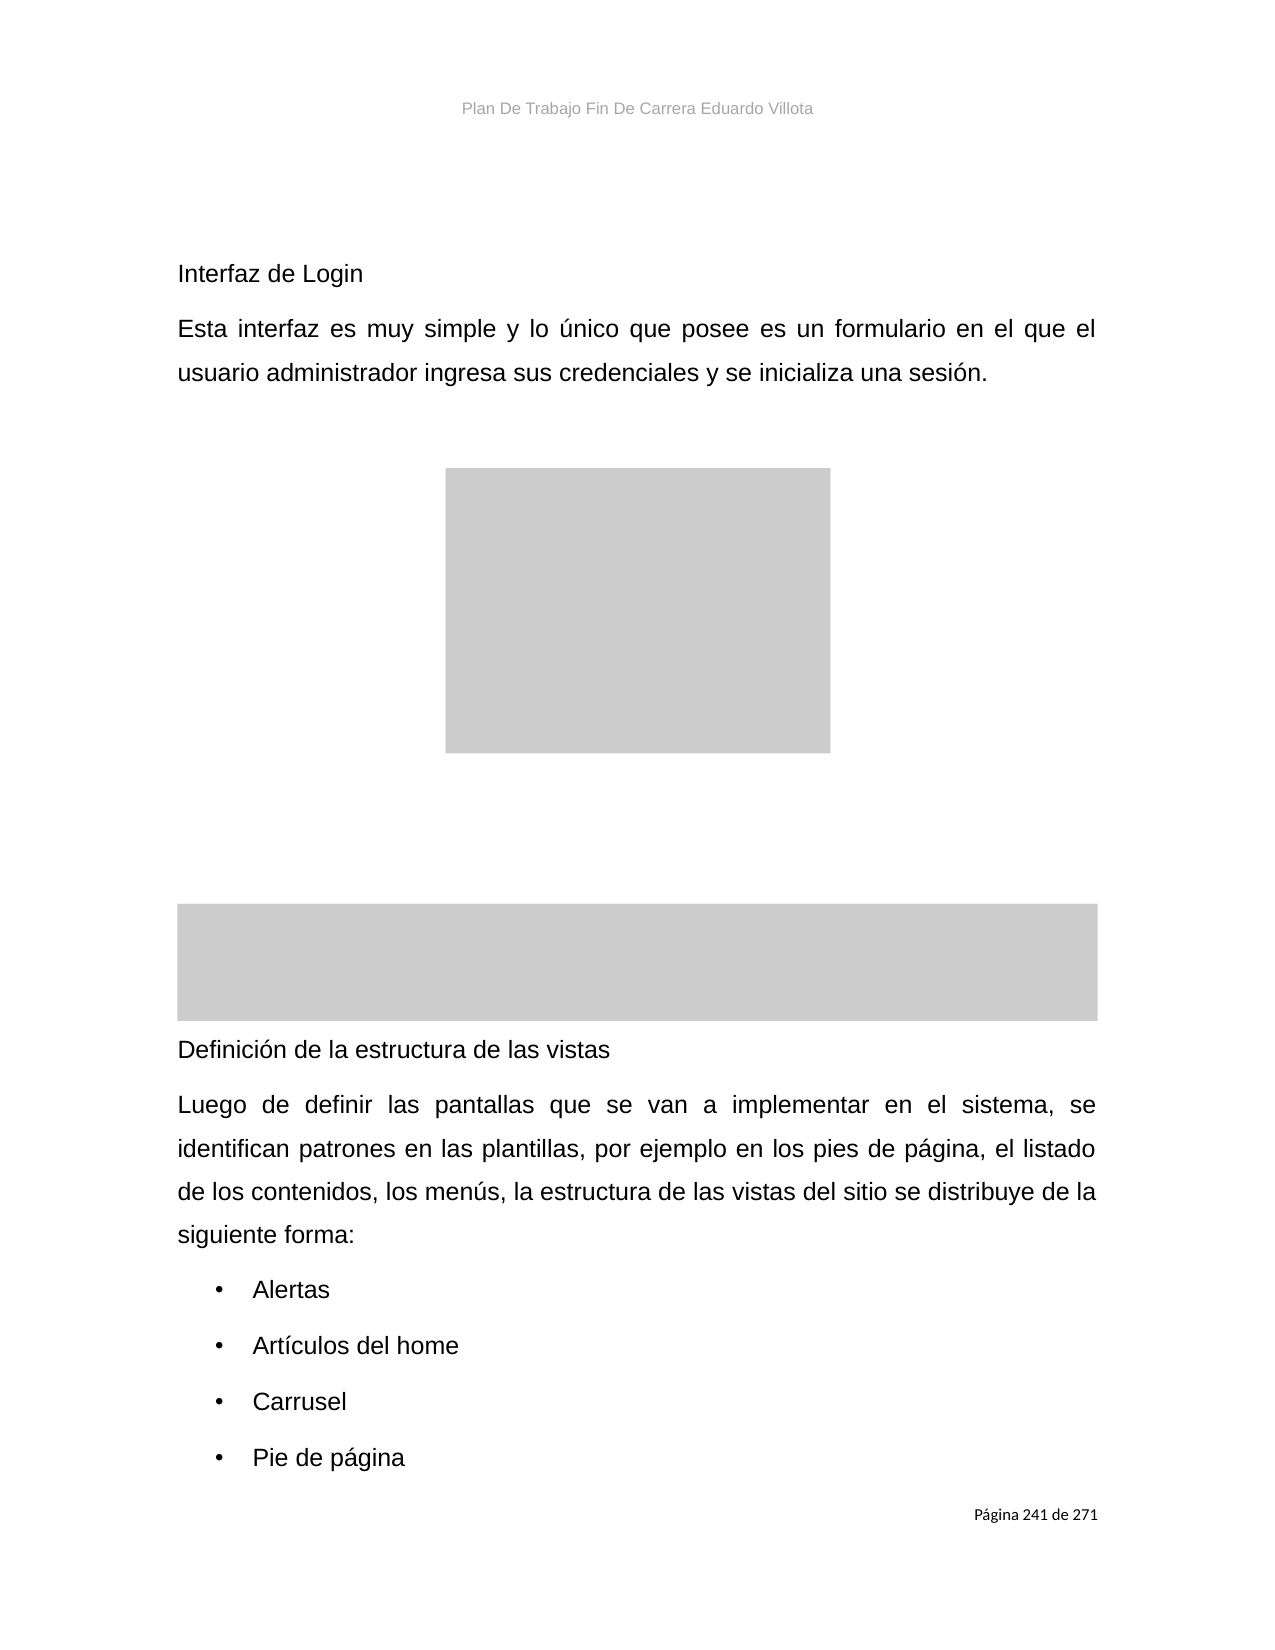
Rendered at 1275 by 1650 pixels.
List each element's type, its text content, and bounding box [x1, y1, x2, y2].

list Carrusel [215, 1387, 1098, 1416]
list Artículos del home [215, 1331, 1098, 1360]
picture [177, 468, 1098, 1021]
list Pie de página [215, 1443, 1098, 1471]
text Luego de definir las pantallas que se van a implementar en el sistema, se identifican patrones en las plantillas, por ejemplo en los pies de página, el listado de los contenidos, los menús, la estructura de las vistas del sitio se distribuye de la siguiente forma: [177, 1090, 1098, 1248]
list Alertas [215, 1275, 1098, 1304]
text Definición de la estructura de las vistas [177, 1021, 1098, 1063]
text Interfaz de Login [177, 259, 1098, 288]
text Esta interfaz es muy simple y lo único que posee es un formulario en el que el usuario administrador ingresa sus credenciales y se inicializa una sesión. [177, 314, 1098, 386]
